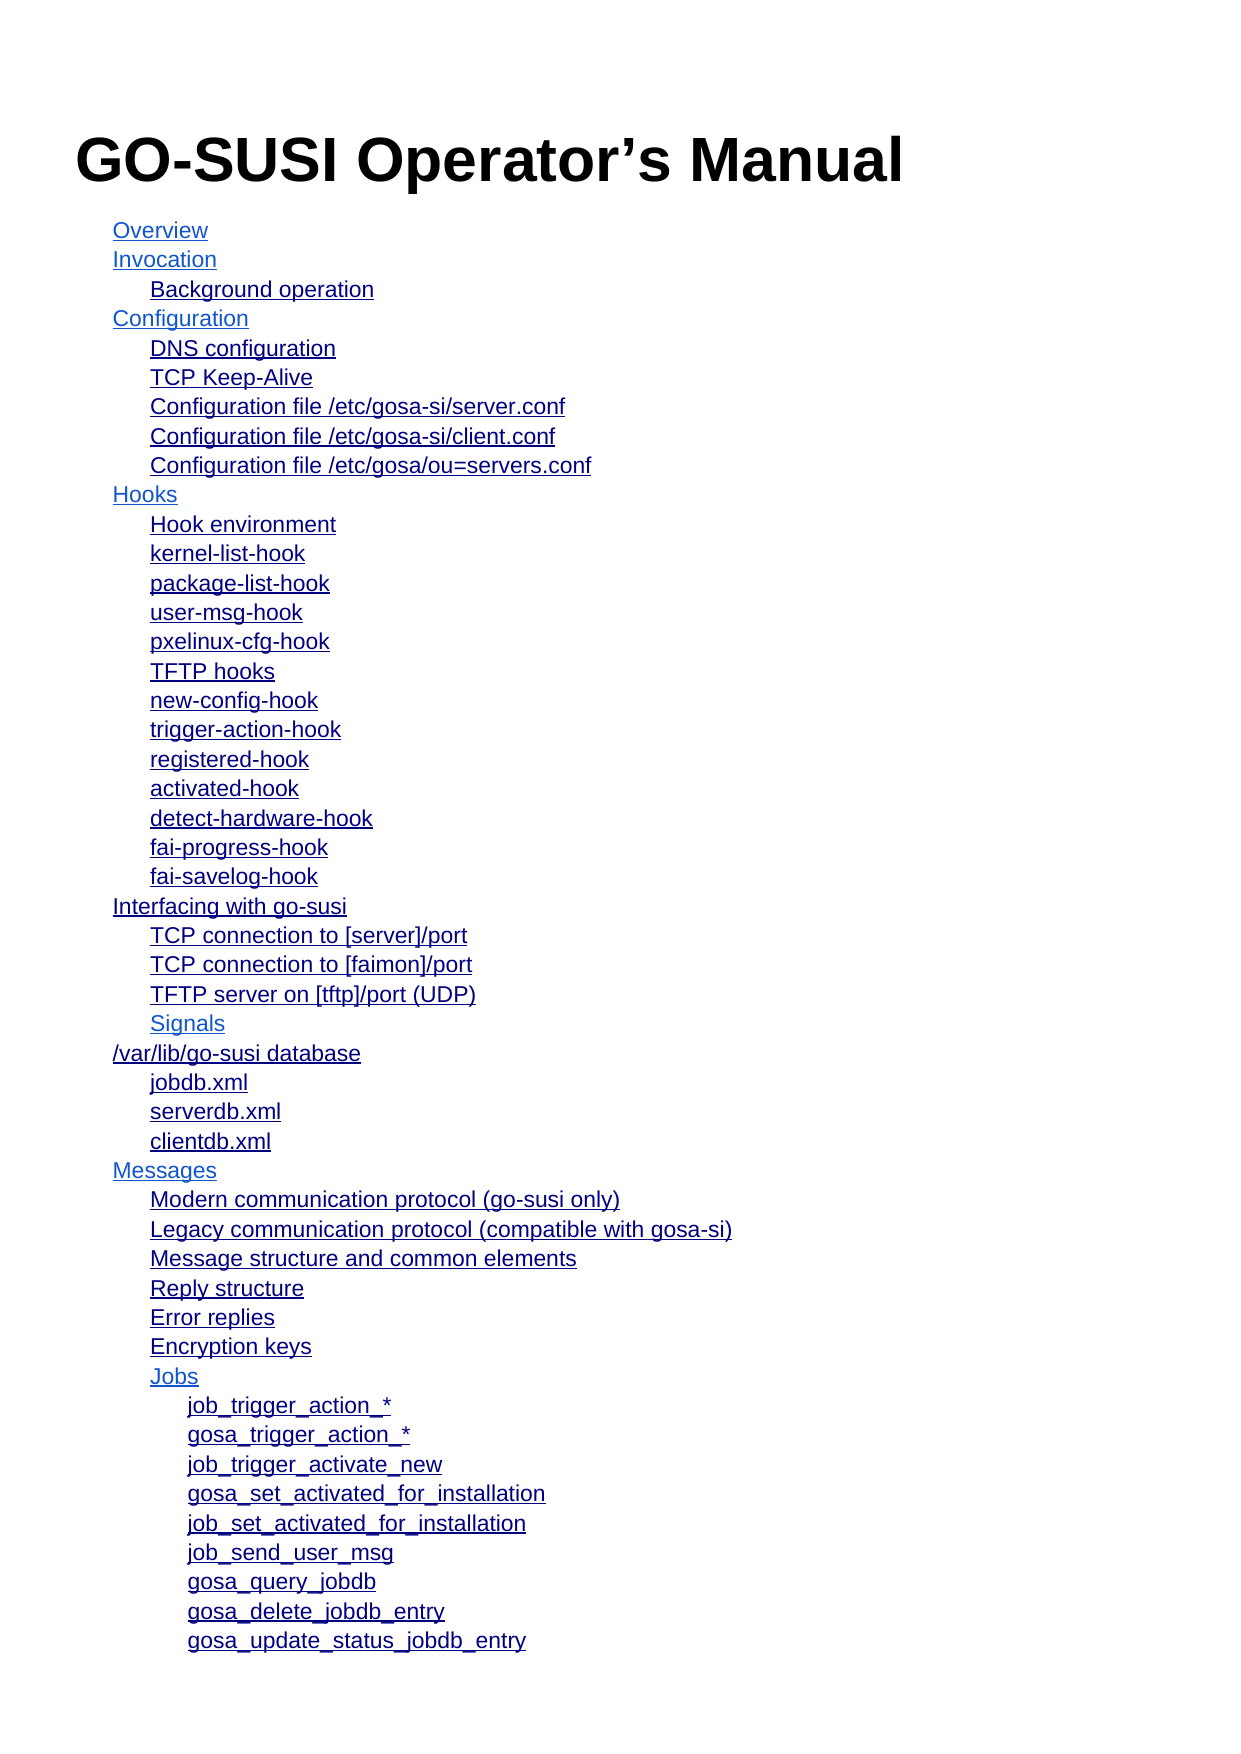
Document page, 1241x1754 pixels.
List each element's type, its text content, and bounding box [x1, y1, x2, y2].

text Background operation [150, 276, 1165, 302]
text Reply structure [150, 1275, 1165, 1301]
text Configuration file /etc/gosa-si/client.conf [150, 423, 1165, 449]
text gosa_query_jobdb [187, 1569, 1165, 1594]
text job_send_user_msg [187, 1539, 1165, 1565]
text registered-hook [150, 746, 1165, 772]
text Legacy communication protocol (compatible with gosa-si) [150, 1216, 1165, 1242]
text new-config-hook [150, 688, 1165, 713]
text fai-progress-hook [150, 834, 1165, 860]
text Error replies [150, 1304, 1165, 1330]
text job_set_activated_for_installation [187, 1510, 1165, 1536]
text detect-hardware-hook [150, 805, 1165, 831]
text gosa_delete_jobdb_entry [187, 1598, 1165, 1624]
text Message structure and common elements [150, 1246, 1165, 1271]
text TCP connection to [faimon]/port [150, 952, 1165, 978]
text DNS configuration [150, 335, 1165, 361]
text serverdb.xml [150, 1099, 1165, 1124]
text Configuration file /etc/gosa/ou=servers.conf [150, 453, 1165, 478]
text gosa_update_status_jobdb_entry [187, 1628, 1165, 1653]
text Hooks [112, 482, 1165, 508]
text Configuration file /etc/gosa-si/server.conf [150, 394, 1165, 419]
text job_trigger_action_* [187, 1393, 1165, 1418]
text Configuration [112, 306, 1165, 331]
text job_trigger_activate_new [187, 1451, 1165, 1477]
text Invocation [112, 247, 1165, 273]
text TCP connection to [server]/port [150, 923, 1165, 948]
text /var/lib/go-susi database [112, 1040, 1165, 1066]
text Encryption keys [150, 1334, 1165, 1359]
text Modern communication protocol (go-susi only) [150, 1187, 1165, 1213]
text kernel-list-hook [150, 541, 1165, 566]
text package-list-hook [150, 570, 1165, 596]
title GO-SUSI Operator’s Manual [75, 125, 1165, 195]
text gosa_trigger_action_* [187, 1422, 1165, 1448]
text trigger-action-hook [150, 717, 1165, 743]
text Hook environment [150, 511, 1165, 537]
text TCP Keep-Alive [150, 364, 1165, 390]
text Interfacing with go-susi [112, 893, 1165, 919]
text Signals [150, 1011, 1165, 1036]
text TFTP server on [tftp]/port (UDP) [150, 981, 1165, 1007]
text jobdb.xml [150, 1069, 1165, 1095]
text user-msg-hook [150, 599, 1165, 625]
text pxelinux-cfg-hook [150, 629, 1165, 654]
text gosa_set_activated_for_installation [187, 1481, 1165, 1506]
text Overview [112, 218, 1165, 243]
text Messages [112, 1158, 1165, 1183]
text Jobs [150, 1363, 1165, 1389]
text TFTP hooks [150, 658, 1165, 684]
text activated-hook [150, 776, 1165, 801]
text fai-savelog-hook [150, 864, 1165, 889]
text clientdb.xml [150, 1128, 1165, 1154]
